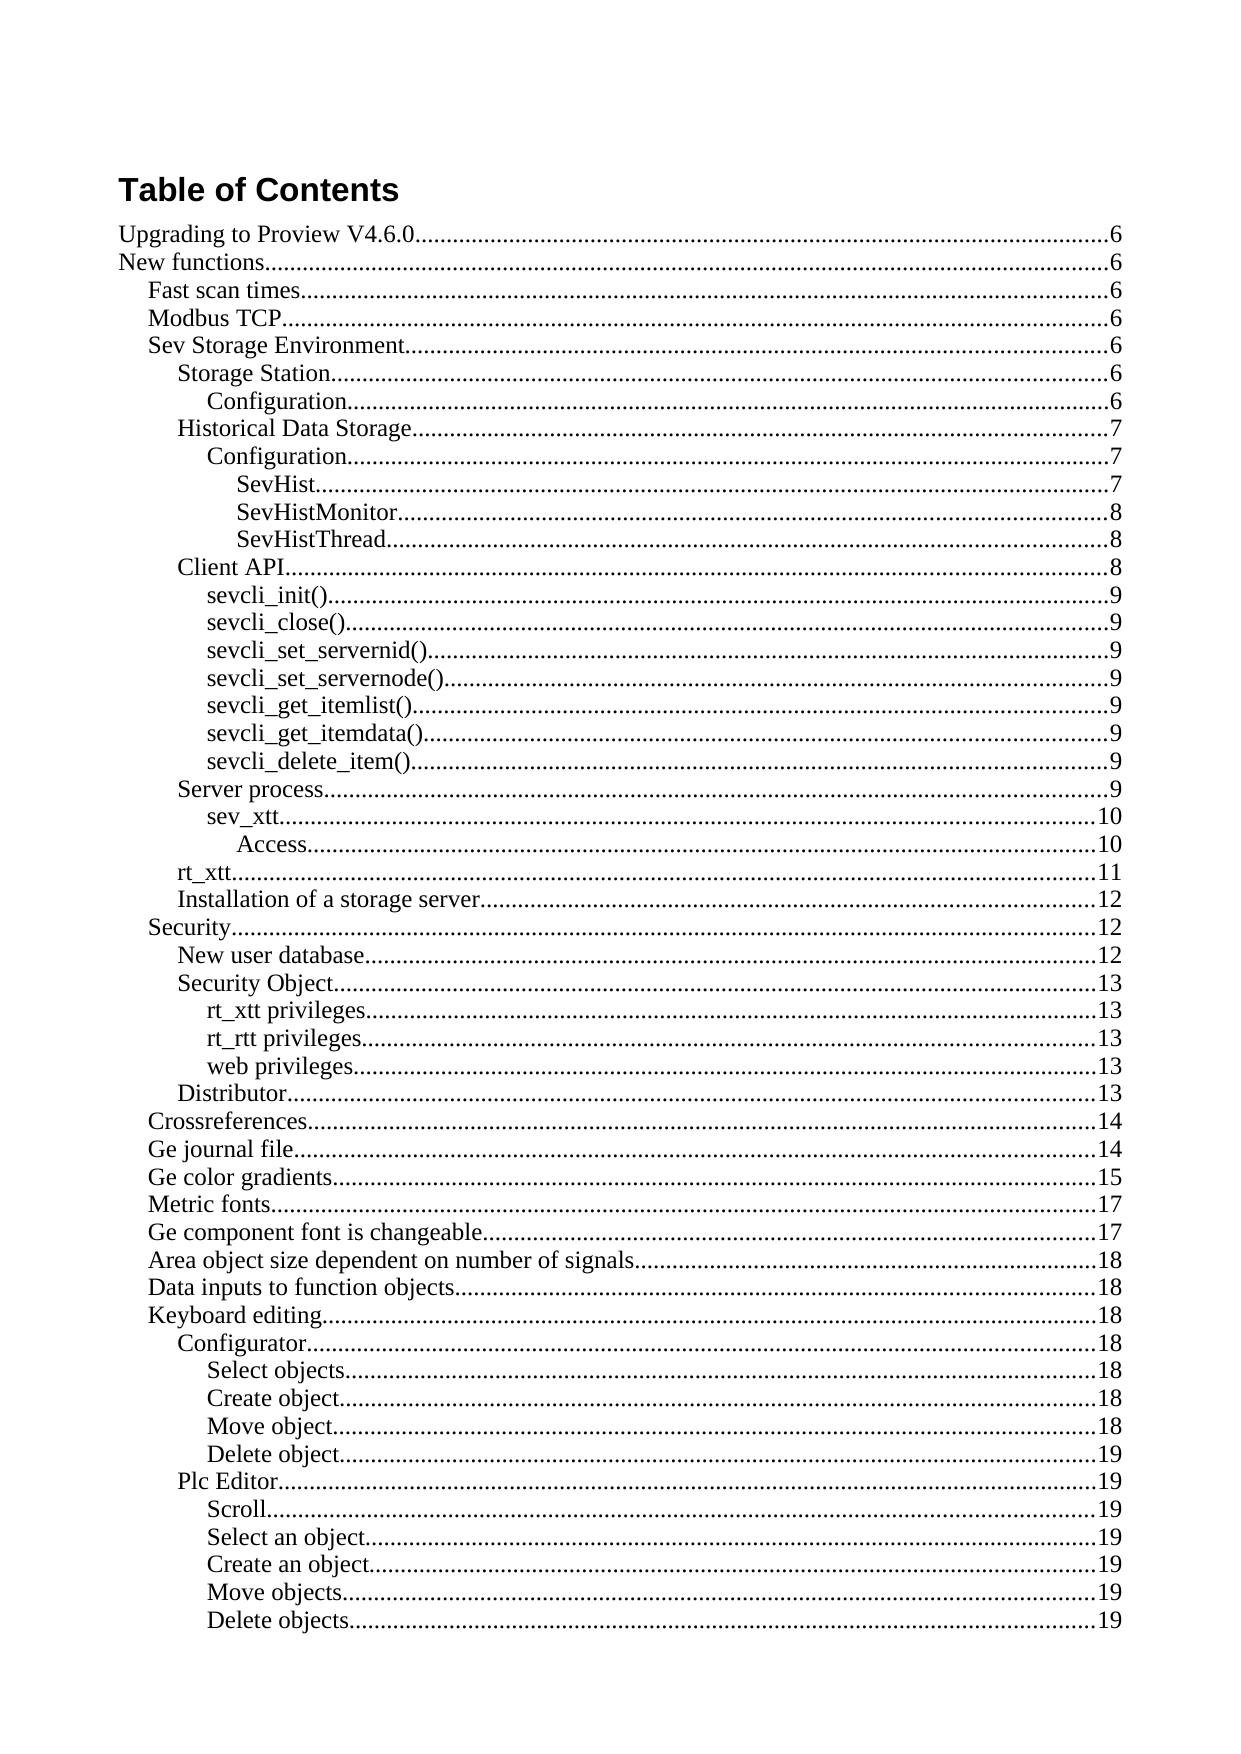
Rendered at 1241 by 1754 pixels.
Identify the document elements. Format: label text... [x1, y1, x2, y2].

text Scroll 19 [207, 1495, 1122, 1523]
subtitle Table of Contents [118, 171, 1122, 208]
text rt_rtt privileges 13 [207, 1024, 1122, 1052]
text Security Object 13 [177, 969, 1122, 996]
text SevHist 7 [236, 470, 1122, 498]
text Installation of a storage server 12 [177, 886, 1122, 913]
text Plc Editor 19 [177, 1467, 1122, 1495]
text sevcli_delete_item() 9 [207, 747, 1122, 775]
text Ge color gradients 15 [148, 1163, 1122, 1190]
text web privileges 13 [207, 1052, 1122, 1079]
text New user database 12 [177, 941, 1122, 969]
text Crossreferences 14 [148, 1107, 1122, 1135]
text sevcli_get_itemdata() 9 [207, 719, 1122, 747]
text Metric fonts 17 [148, 1190, 1122, 1218]
text Security 12 [148, 913, 1122, 941]
text Delete objects 19 [207, 1606, 1122, 1634]
text Modbus TCP 6 [148, 304, 1122, 331]
text SevHistThread 8 [236, 525, 1122, 553]
text Historical Data Storage 7 [177, 414, 1122, 442]
text sev_xtt 10 [207, 802, 1122, 830]
text rt_xtt 11 [177, 858, 1122, 886]
text Configuration 7 [207, 442, 1122, 470]
text sevcli_close() 9 [207, 608, 1122, 636]
text Distributor 13 [177, 1079, 1122, 1107]
text Create object 18 [207, 1384, 1122, 1412]
text Ge journal file 14 [148, 1135, 1122, 1163]
text sevcli_set_servernode() 9 [207, 664, 1122, 692]
text Move objects 19 [207, 1578, 1122, 1606]
text Delete object 19 [207, 1440, 1122, 1467]
text SevHistMonitor 8 [236, 498, 1122, 525]
text Data inputs to function objects 18 [148, 1273, 1122, 1301]
text Select objects 18 [207, 1357, 1122, 1384]
text Ge component font is changeable 17 [148, 1218, 1122, 1246]
text Fast scan times 6 [148, 276, 1122, 304]
text Keyboard editing 18 [148, 1301, 1122, 1329]
text Access 10 [236, 830, 1122, 858]
text New functions 6 [118, 248, 1122, 276]
text Upgrading to Proview V4.6.0 6 [118, 221, 1122, 248]
text Sev Storage Environment 6 [148, 331, 1122, 359]
text Configuration 6 [207, 387, 1122, 414]
text rt_xtt privileges 13 [207, 996, 1122, 1024]
text Area object size dependent on number of signals 18 [148, 1246, 1122, 1273]
text Storage Station 6 [177, 359, 1122, 387]
text sevcli_get_itemlist() 9 [207, 692, 1122, 719]
text Client API 8 [177, 553, 1122, 581]
text sevcli_set_servernid() 9 [207, 636, 1122, 664]
text Configurator 18 [177, 1329, 1122, 1357]
text Create an object 19 [207, 1551, 1122, 1578]
text Select an object 19 [207, 1523, 1122, 1551]
text Move object 18 [207, 1412, 1122, 1440]
text sevcli_init() 9 [207, 581, 1122, 608]
text Server process 9 [177, 775, 1122, 802]
